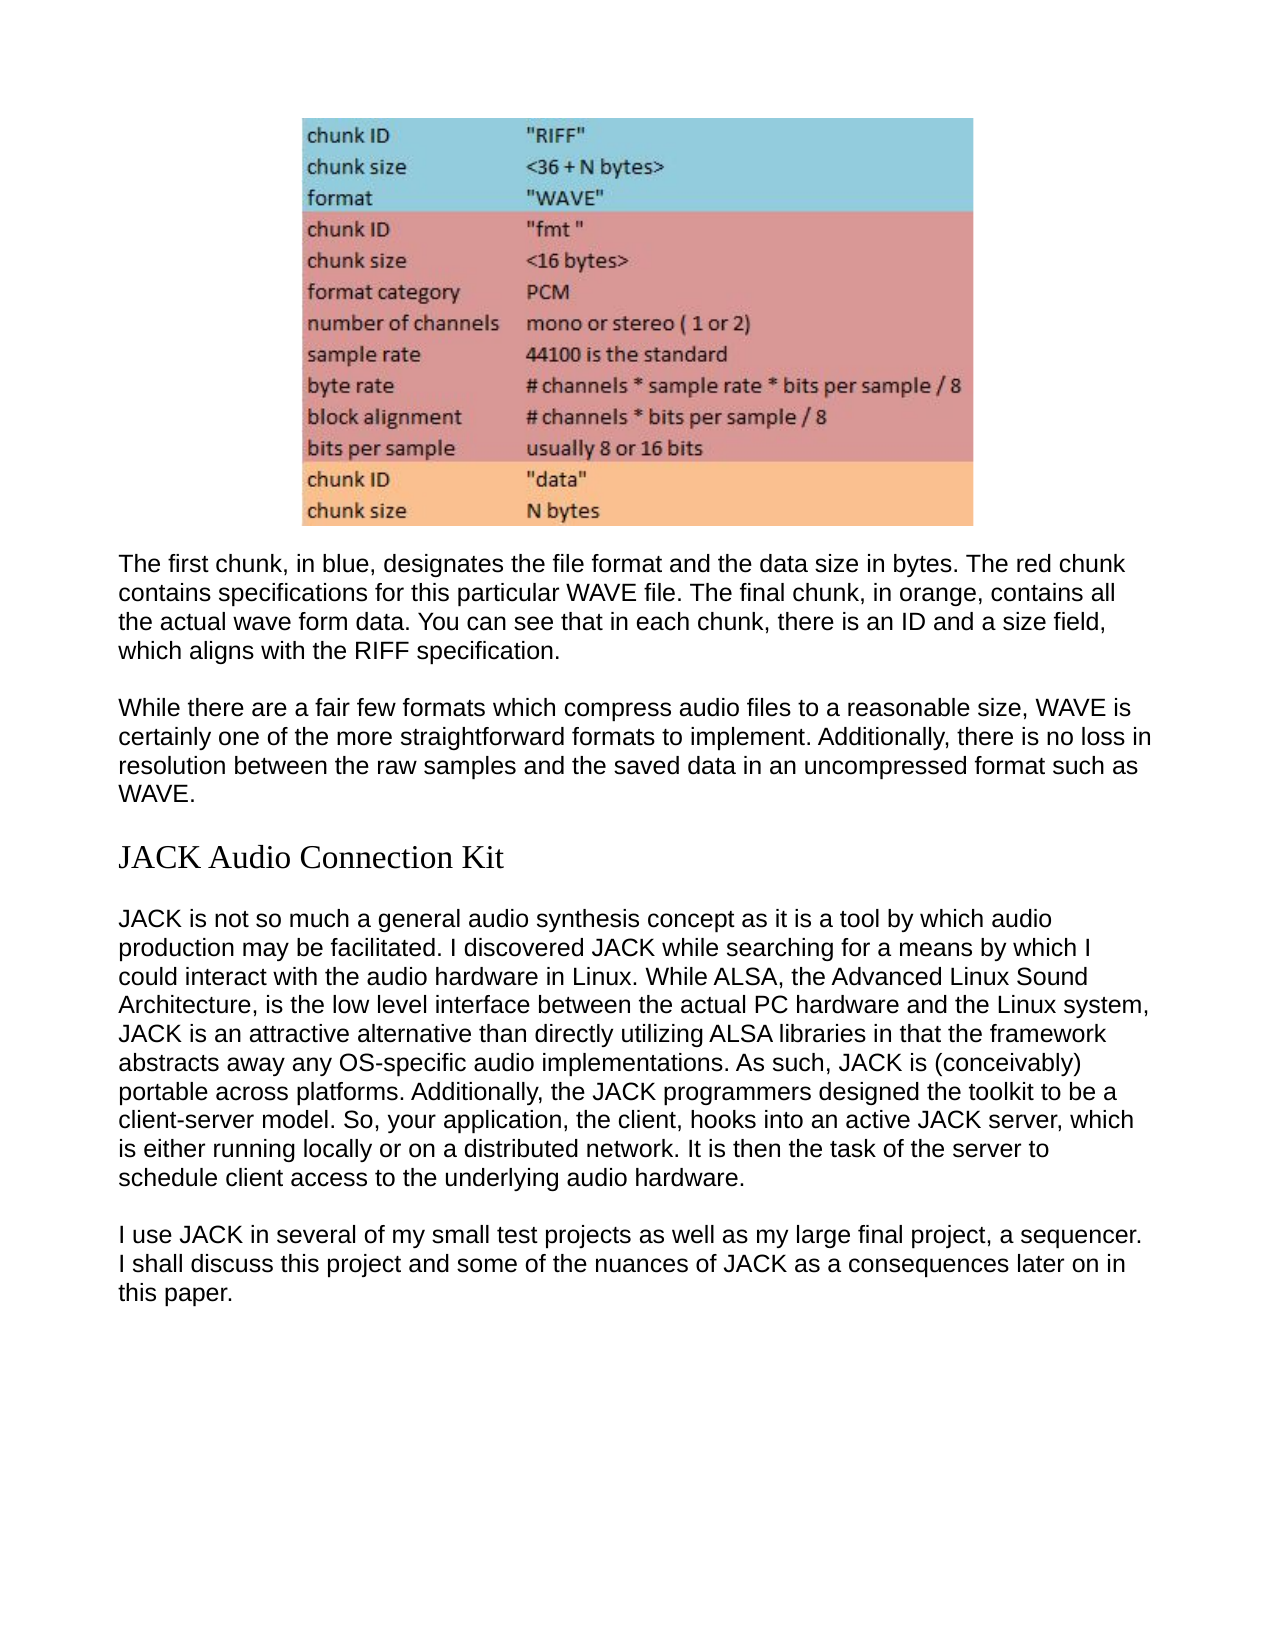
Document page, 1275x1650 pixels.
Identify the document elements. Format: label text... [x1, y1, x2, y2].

text JACK Audio Connection Kit [118, 837, 1157, 875]
text JACK is not so much a general audio synthesis concept as it is a tool by which audio production may be facilitated. I discovered JACK while searching for a means by which I could interact with the audio hardware in Linux. While ALSA, the Advanced Linux Sound Architecture, is the low level interface between the actual PC hardware and the Linux system, JACK is an attractive alternative than directly utilizing ALSA libraries in that the framework abstracts away any OS-specific audio implementations. As such, JACK is (conceivably) portable across platforms. Additionally, the JACK programmers designed the toolkit to be a client-server model. So, your application, the client, hooks into an active JACK server, which is either running locally or on a distributed network. It is then the task of the server to schedule client access to the underlying audio hardware. [118, 904, 1157, 1191]
text I use JACK in several of my small test projects as well as my large final project, a sequencer. I shall discuss this project and some of the nuances of JACK as a consequences later on in this paper. [118, 1220, 1157, 1306]
picture [301, 118, 974, 526]
text While there are a fair few formats which compress audio files to a reasonable size, WAVE is certainly one of the more straightforward formats to implement. Additionally, there is no loss in resolution between the raw samples and the saved data in an uncompressed format such as WAVE. [118, 693, 1157, 808]
text The first chunk, in blue, designates the file format and the data size in bytes. The red chunk contains specifications for this particular WAVE file. The final chunk, in orange, contains all the actual wave form data. You can see that in each chunk, there is an ID and a size field, which aligns with the RIFF specification. [118, 549, 1157, 664]
